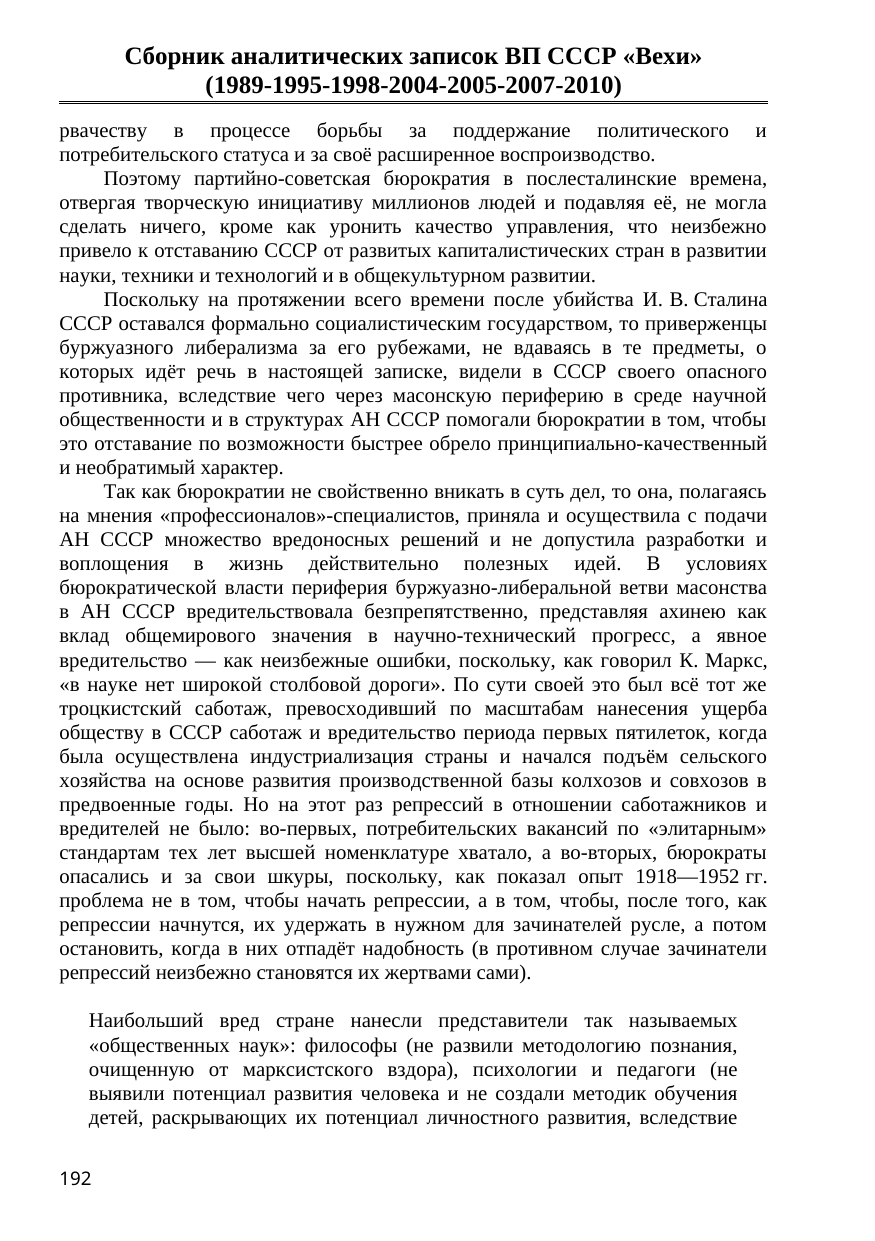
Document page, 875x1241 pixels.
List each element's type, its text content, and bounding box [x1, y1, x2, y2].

text рвачеству в процессе борьбы за поддержание политического и потребительского статуса и за своё расширенное воспроизводство. [59, 118, 768, 166]
text Так как бюрократии не свойственно вникать в суть дел, то она, полагаясь на мнения «профессионалов»-специалистов, приняла и осуществила с подачи АН СССР множество вредоносных решений и не допустила разработки и воплощения в жизнь действительно полезных идей. В условиях бюрократической власти периферия буржуазно-либеральной ветви масонства в АН СССР вредительствовала безпрепятственно, представляя ахинею как вклад общемирового значения в научно-технический прогресс, а явное вредительство ― как неизбежные ошибки, поскольку, как говорил К. Маркс, «в науке нет широкой столбовой дороги». По сути своей это был всё тот же троцкистский саботаж, превосходивший по масштабам нанесения ущерба обществу в СССР саботаж и вредительство периода первых пятилеток, когда была осуществлена индустриализация страны и начался подъём сельского хозяйства на основе развития производственной базы колхозов и совхозов в предвоенные годы. Но на этот раз репрессий в отношении саботажников и вредителей не было: во-первых, потребительских вакансий по «элитарным» стандартам тех лет высшей номенклатуре хватало, а во-вторых, бюрократы опасались и за свои шкуры, поскольку, как показал опыт 1918—1952 гг. проблема не в том, чтобы начать репрессии, а в том, чтобы, после того, как репрессии начнутся, их удержать в нужном для зачинателей русле, а потом остановить, когда в них отпадёт надобность (в противном случае зачинатели репрессий неизбежно становятся их жертвами сами). [59, 479, 768, 984]
text Поскольку на протяжении всего времени после убийства И. В. Сталина СССР оставался формально социалистическим государством, то приверженцы буржуазного либерализма за его рубежами, не вдаваясь в те предметы, о которых идёт речь в настоящей записке, видели в СССР своего опасного противника, вследствие чего через масонскую периферию в среде научной общественности и в структурах АН СССР помогали бюрократии в том, чтобы это отставание по возможности быстрее обрело принципиально-качественный и необратимый характер. [59, 287, 768, 479]
text Наибольший вред стране нанесли представители так называемых «общественных наук»: философы (не развили методологию познания, очищенную от марксистского вздора), психологии и педагоги (не выявили потенциал развития человека и не создали методик обучения детей, раскрывающих их потенциал личностного развития, вследствие [89, 1008, 738, 1129]
text Поэтому партийно-советская бюрократия в послесталинские времена, отвергая творческую инициативу миллионов людей и подавляя её, не могла сделать ничего, кроме как уронить качество управления, что неизбежно привело к отставанию СССР от развитых капиталистических стран в развитии науки, техники и технологий и в общекультурном развитии. [59, 166, 768, 287]
